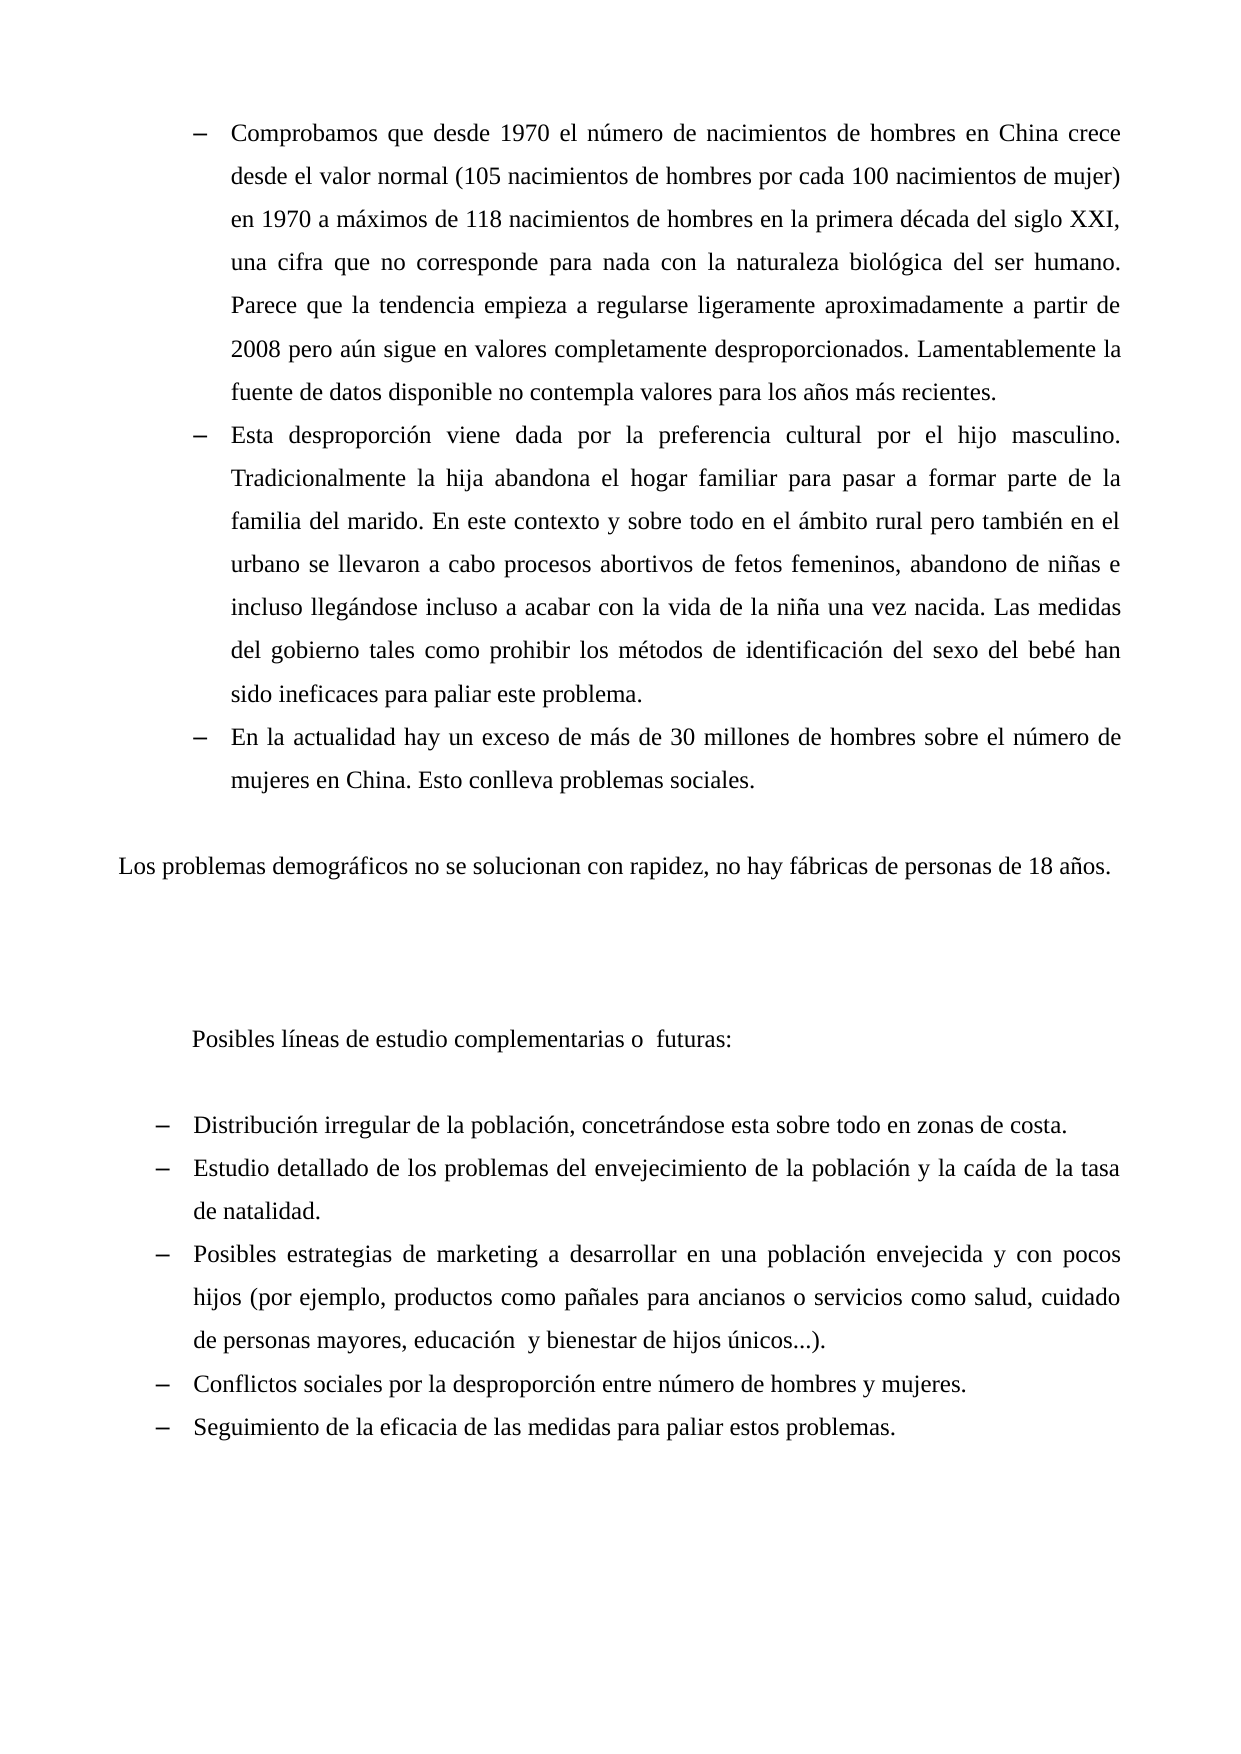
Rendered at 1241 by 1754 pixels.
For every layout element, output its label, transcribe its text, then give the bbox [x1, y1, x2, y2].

list En la actualidad hay un exceso de más de 30 millones de hombres sobre el número de mujeres en China. Esto conlleva problemas sociales. [193, 722, 1122, 794]
list Posibles estrategias de marketing a desarrollar en una población envejecida y con pocos hijos (por ejemplo, productos como pañales para ancianos o servicios como salud, cuidado de personas mayores, educación y bienestar de hijos únicos...). [156, 1239, 1122, 1354]
list Estudio detallado de los problemas del envejecimiento de la población y la caída de la tasa de natalidad. [156, 1153, 1122, 1225]
list Conflictos sociales por la desproporción entre número de hombres y mujeres. [156, 1369, 1122, 1397]
text Los problemas demográficos no se solucionan con rapidez, no hay fábricas de personas de 18 años. [118, 851, 1122, 880]
list Seguimiento de la eficacia de las medidas para paliar estos problemas. [156, 1412, 1122, 1441]
list Esta desproporción viene dada por la preferencia cultural por el hijo masculino. Tradicionalmente la hija abandona el hogar familiar para pasar a formar parte de la familia del marido. En este contexto y sobre todo en el ámbito rural pero también en el urbano se llevaron a cabo procesos abortivos de fetos femeninos, abandono de niñas e incluso llegándose incluso a acabar con la vida de la niña una vez nacida. Las medidas del gobierno tales como prohibir los métodos de identificación del sexo del bebé han sido ineficaces para paliar este problema. [193, 420, 1122, 707]
text Posibles líneas de estudio complementarias o futuras: [118, 1024, 1122, 1052]
list Comprobamos que desde 1970 el número de nacimientos de hombres en China crece desde el valor normal (105 nacimientos de hombres por cada 100 nacimientos de mujer) en 1970 a máximos de 118 nacimientos de hombres en la primera década del siglo XXI, una cifra que no corresponde para nada con la naturaleza biológica del ser humano. Parece que la tendencia empieza a regularse ligeramente aproximadamente a partir de 2008 pero aún sigue en valores completamente desproporcionados. Lamentablemente la fuente de datos disponible no contempla valores para los años más recientes. [193, 118, 1122, 406]
list Distribución irregular de la población, concetrándose esta sobre todo en zonas de costa. [156, 1110, 1122, 1139]
